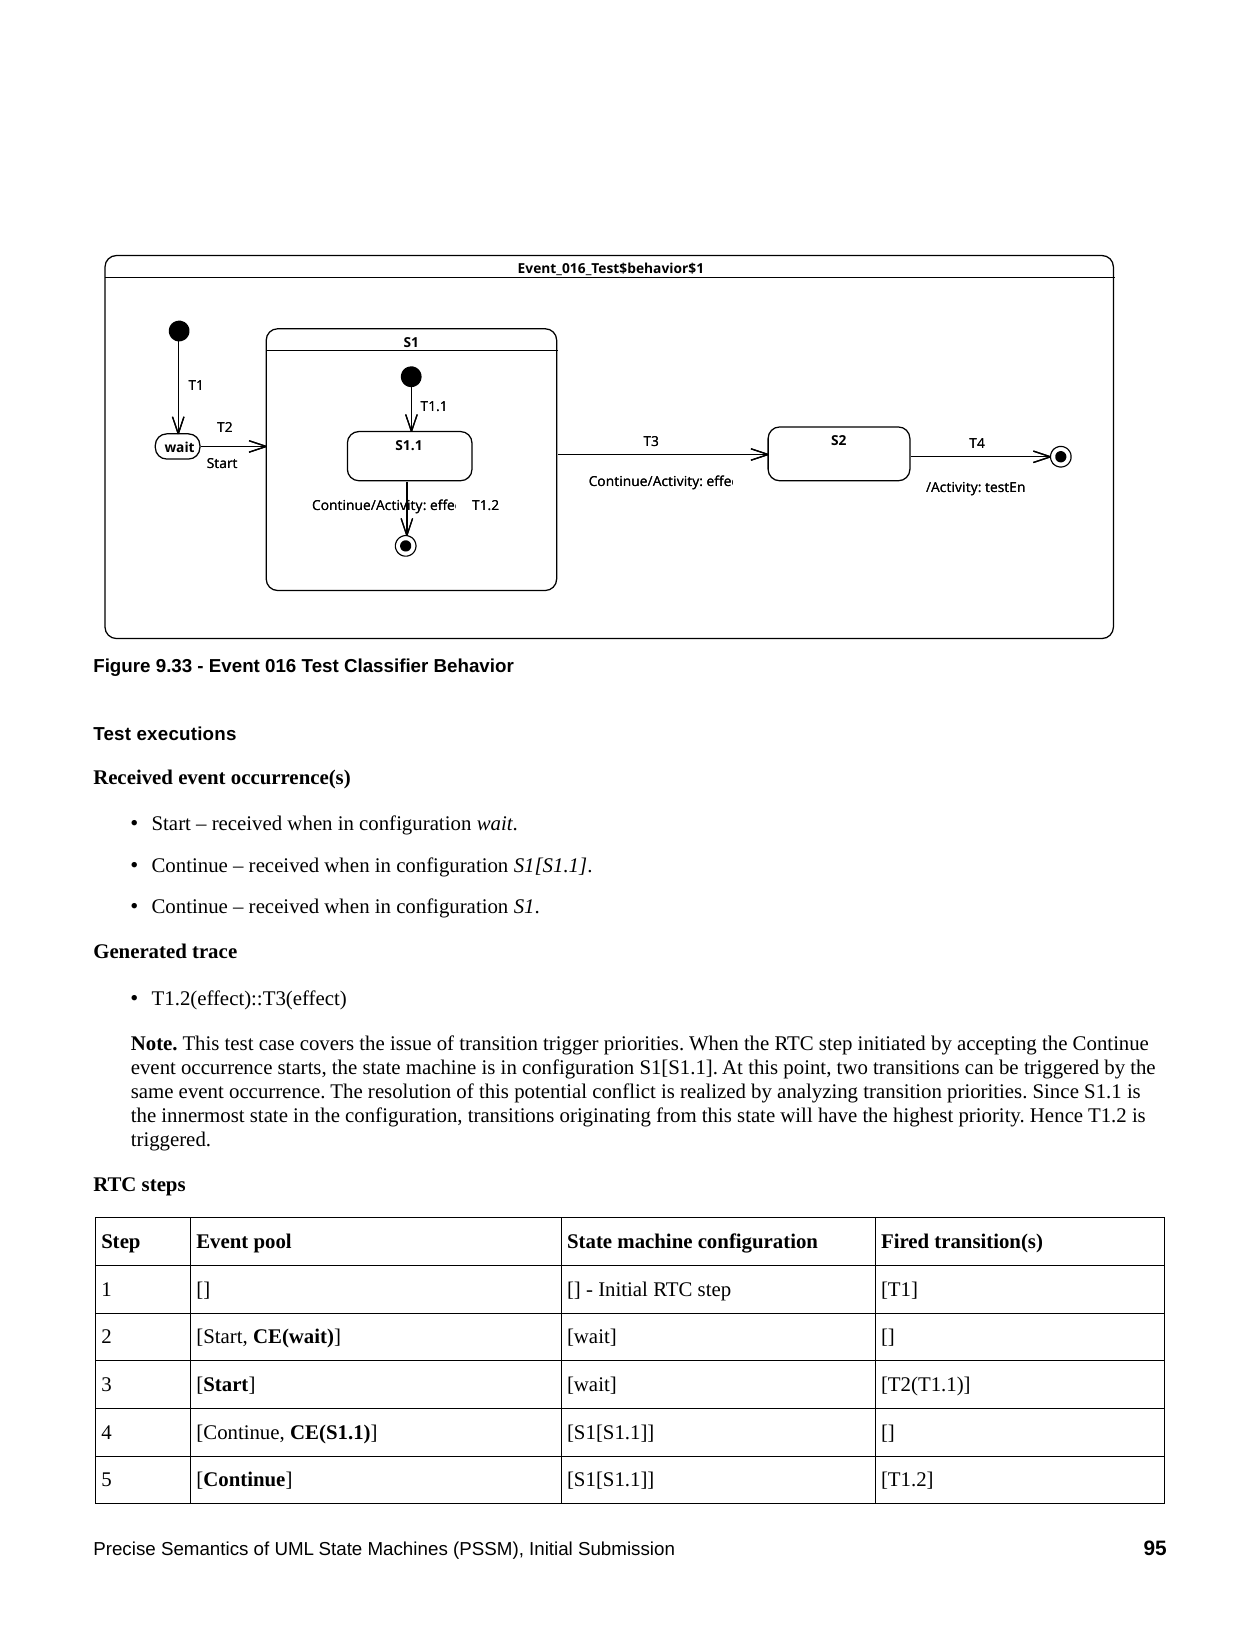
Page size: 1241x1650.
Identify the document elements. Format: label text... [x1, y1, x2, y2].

table_header State machine configuration [562, 1218, 875, 1265]
table_cell [S1[S1.1]] [562, 1409, 875, 1456]
table_cell 3 [96, 1361, 190, 1408]
text Figure 9.33 - Event 016 Test Classifier Behavior [93, 243, 1127, 676]
table_cell [S1[S1.1]] [562, 1457, 875, 1503]
subtitle Test executions [93, 722, 1164, 744]
table_cell [Start, CE(wait)] [191, 1314, 561, 1360]
table_cell 4 [96, 1409, 190, 1456]
table_cell [T1] [876, 1266, 1164, 1312]
table_cell 1 [96, 1266, 190, 1312]
table_cell [Continue, CE(S1.1)] [191, 1409, 561, 1456]
text Note. This test case covers the issue of transition trigger priorities. When the RTC step initiated by accepting the Continue event occurrence starts, the state machine is in configuration S1[S1.1]. At this point, two transitions can be triggered by the same event occurrence. The resolution of this potential conflict is realized by analyzing transition priorities. Since S1.1 is the innermost state in the configuration, transitions originating from this state will have the highest priority. Hence T1.2 is triggered. [131, 1031, 1164, 1151]
table_cell [wait] [562, 1361, 875, 1408]
table_cell [T1.2] [876, 1457, 1164, 1503]
table_header Step [96, 1218, 190, 1265]
table_cell [Continue] [191, 1457, 561, 1503]
table_cell [] [876, 1409, 1164, 1456]
table_cell 5 [96, 1457, 190, 1503]
text Received event occurrence(s) [93, 765, 1164, 789]
text Generated trace [93, 939, 1164, 963]
list Continue – received when in configuration S1[S1.1]. [131, 852, 1164, 877]
table_cell 2 [96, 1314, 190, 1360]
table_header Fired transition(s) [876, 1218, 1164, 1265]
list Start – received when in configuration wait. [131, 810, 1164, 835]
table_cell [] - Initial RTC step [562, 1266, 875, 1312]
text RTC steps [93, 1172, 1164, 1196]
table_cell [] [876, 1314, 1164, 1360]
table_cell [Start] [191, 1361, 561, 1408]
list Continue – received when in configuration S1. [131, 893, 1164, 918]
list T1.2(effect)::T3(effect) [131, 984, 1164, 1009]
table_cell [T2(T1.1)] [876, 1361, 1164, 1408]
table_cell [] [191, 1266, 561, 1312]
table_cell [wait] [562, 1314, 875, 1360]
table_header Event pool [191, 1218, 561, 1265]
